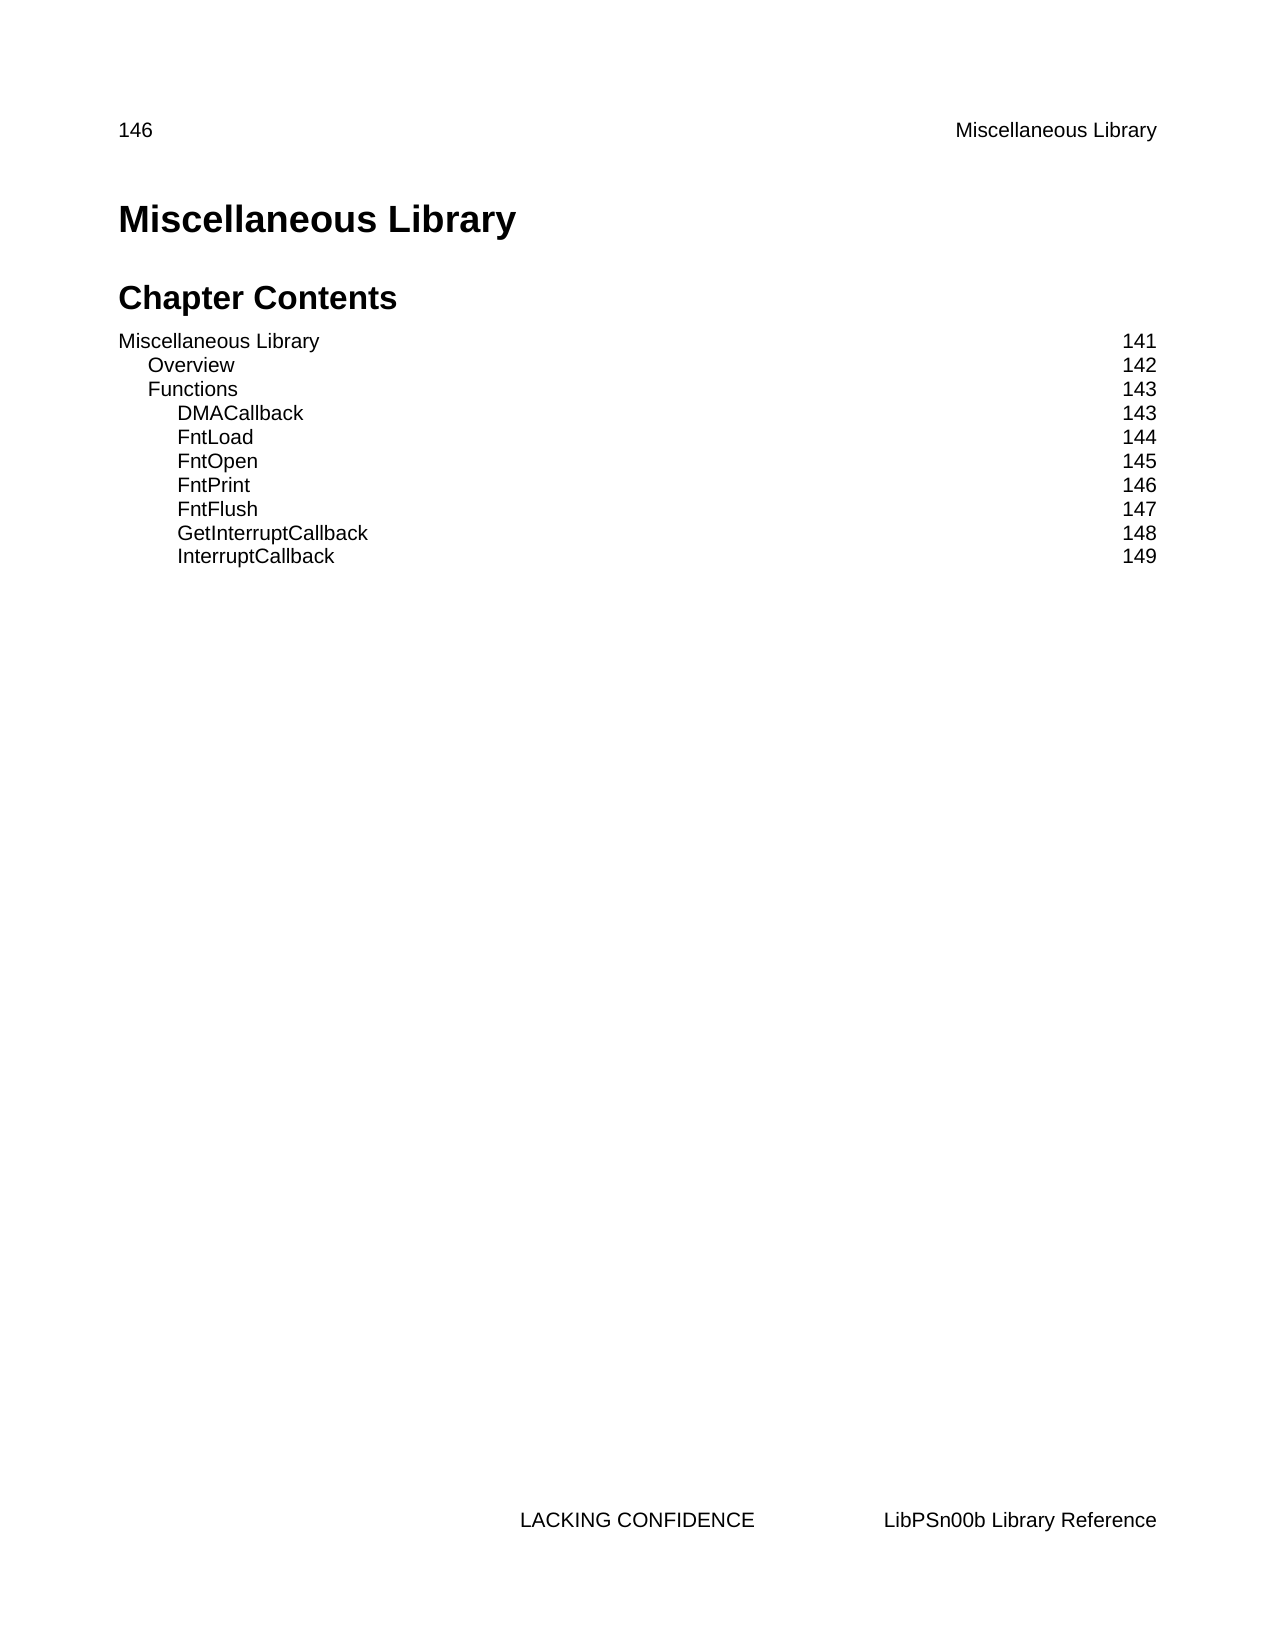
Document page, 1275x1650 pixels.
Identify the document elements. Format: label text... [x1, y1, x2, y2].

text Miscellaneous Library 141 [118, 329, 1157, 353]
text Overview 142 [148, 353, 1157, 377]
text InterruptCallback 149 [177, 544, 1157, 568]
text DMACallback 143 [177, 401, 1157, 424]
text FntPrint 146 [177, 472, 1157, 496]
subtitle Chapter Contents [118, 278, 1157, 316]
text FntFlush 147 [177, 496, 1157, 520]
text FntOpen 145 [177, 448, 1157, 472]
text Functions 143 [148, 377, 1157, 401]
text FntLoad 144 [177, 424, 1157, 448]
subtitle Miscellaneous Library [118, 197, 1157, 240]
text GetInterruptCallback 148 [177, 520, 1157, 544]
